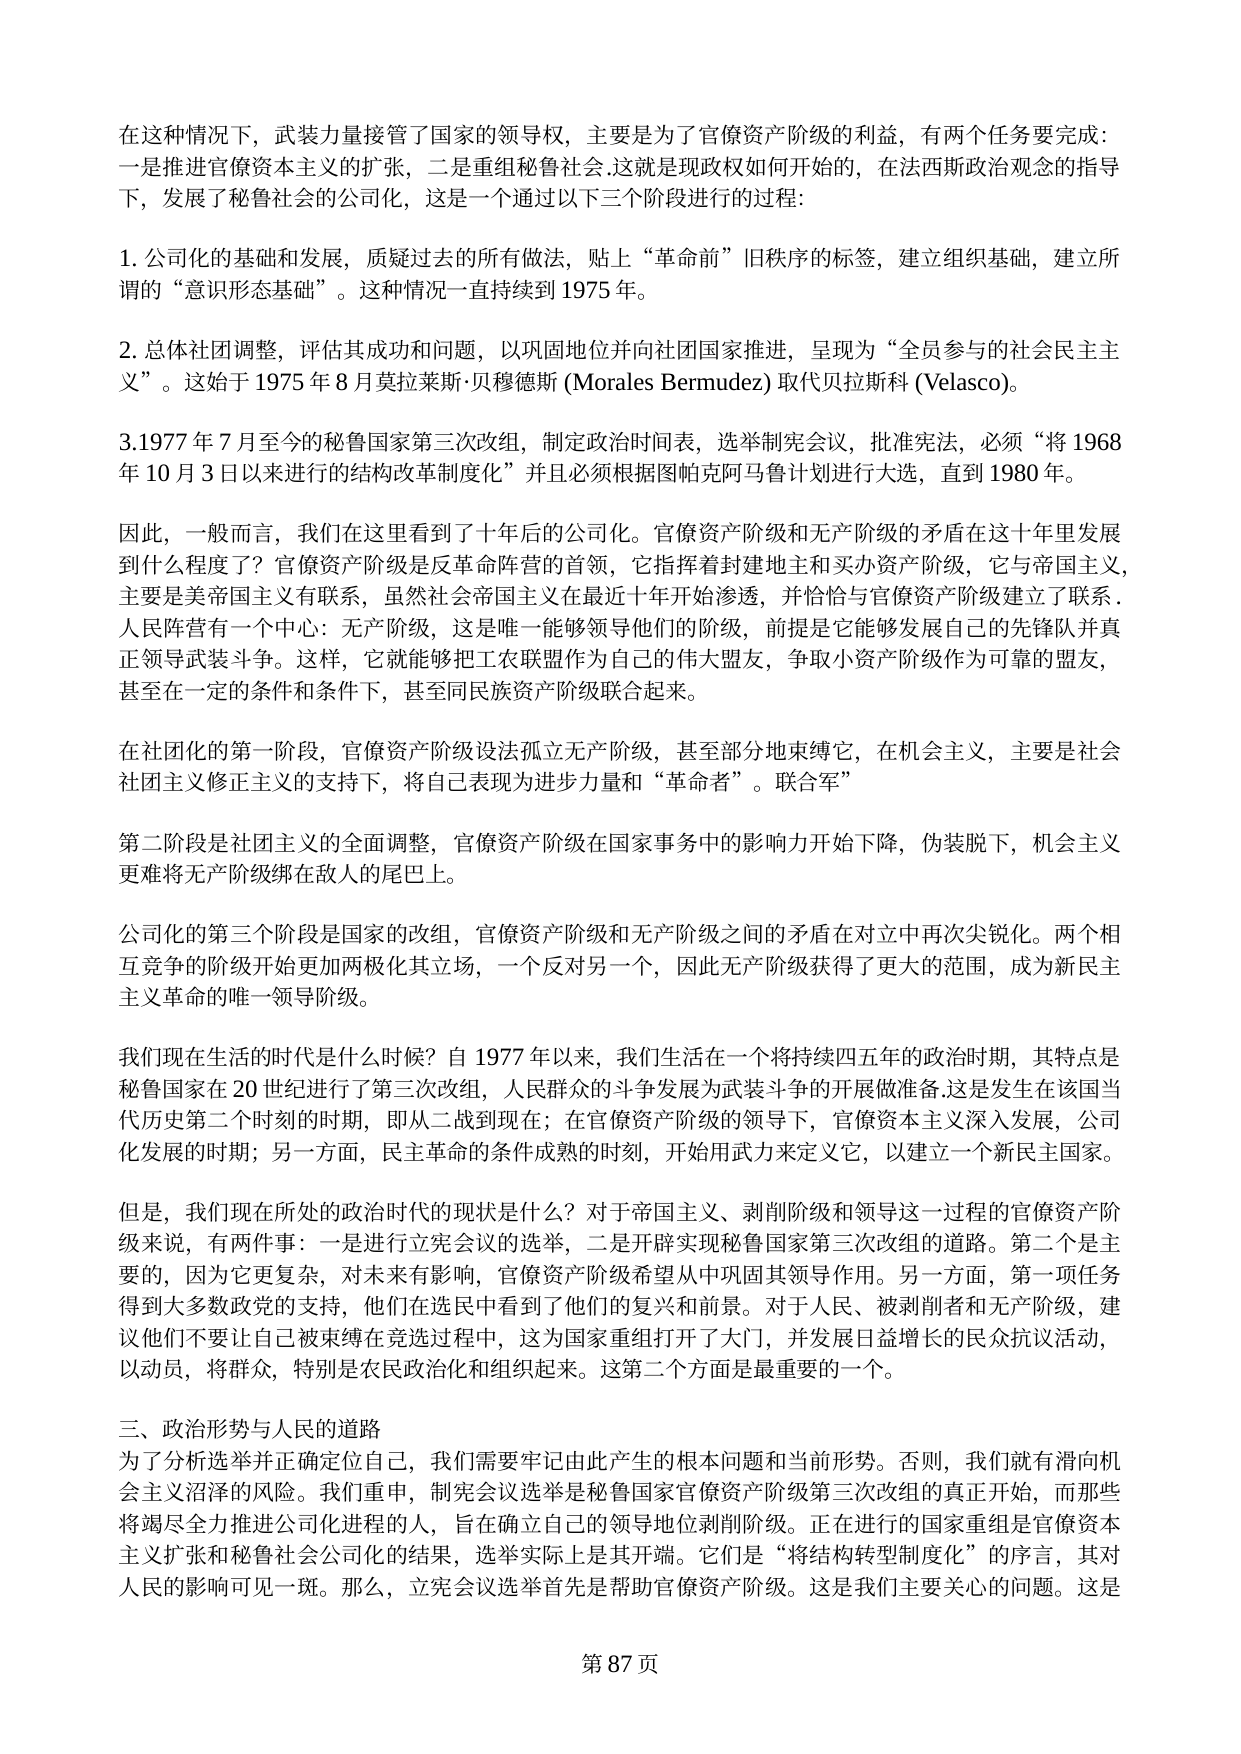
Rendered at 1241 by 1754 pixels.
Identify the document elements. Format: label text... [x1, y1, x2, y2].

text 三、政治形势与人民的道路 [118, 1413, 1122, 1444]
text 我们现在生活的时代是什么时候？自1977年以来，我们生活在一个将持续四五年的政治时期，其特点是秘鲁国家在20世纪进行了第三次改组，人民群众的斗争发展为武装斗争的开展做准备.这是发生在该国当代历史第二个时刻的时期，即从二战到现在；在官僚资产阶级的领导下，官僚资本主义深入发展，公司化发展的时期；另一方面，民主革命的条件成熟的时刻，开始用武力来定义它，以建立一个新民主国家。 [118, 1041, 1122, 1166]
text 3.1977年7月至今的秘鲁国家第三次改组，制定政治时间表，选举制宪会议，批准宪法，必须“将1968年10月3日以来进行的结构改革制度化”并且必须根据图帕克阿马鲁计划进行大选，直到1980年。 [118, 425, 1122, 488]
text 1. 公司化的基础和发展，质疑过去的所有做法，贴上“革命前”旧秩序的标签，建立组织基础，建立所谓的“意识形态基础”。这种情况一直持续到1975年。 [118, 242, 1122, 304]
text 第二阶段是社团主义的全面调整，官僚资产阶级在国家事务中的影响力开始下降，伪装脱下，机会主义更难将无产阶级绑在敌人的尾巴上。 [118, 826, 1122, 889]
text 因此，一般而言，我们在这里看到了十年后的公司化。官僚资产阶级和无产阶级的矛盾在这十年里发展到什么程度了？官僚资产阶级是反革命阵营的首领，它指挥着封建地主和买办资产阶级，它与帝国主义，主要是美帝国主义有联系，虽然社会帝国主义在最近十年开始渗透，并恰恰与官僚资产阶级建立了联系.人民阵营有一个中心：无产阶级，这是唯一能够领导他们的阶级，前提是它能够发展自己的先锋队并真正领导武装斗争。这样，它就能够把工农联盟作为自己的伟大盟友，争取小资产阶级作为可靠的盟友，甚至在一定的条件和条件下，甚至同民族资产阶级联合起来。 [118, 517, 1122, 705]
text 2. 总体社团调整，评估其成功和问题，以巩固地位并向社团国家推进，呈现为“全员参与的社会民主主义”。这始于1975年8月莫拉莱斯·贝穆德斯 (Morales Bermudez) 取代贝拉斯科 (Velasco)。 [118, 333, 1122, 396]
text 公司化的第三个阶段是国家的改组，官僚资产阶级和无产阶级之间的矛盾在对立中再次尖锐化。两个相互竞争的阶级开始更加两极化其立场，一个反对另一个，因此无产阶级获得了更大的范围，成为新民主主义革命的唯一领导阶级。 [118, 917, 1122, 1012]
text 但是，我们现在所处的政治时代的现状是什么？对于帝国主义、剥削阶级和领导这一过程的官僚资产阶级来说，有两件事：一是进行立宪会议的选举，二是开辟实现秘鲁国家第三次改组的道路。第二个是主要的，因为它更复杂，对未来有影响，官僚资产阶级希望从中巩固其领导作用。另一方面，第一项任务得到大多数政党的支持，他们在选民中看到了他们的复兴和前景。对于人民、被剥削者和无产阶级，建议他们不要让自己被束缚在竞选过程中，这为国家重组打开了大门，并发展日益增长的民众抗议活动，以动员，将群众，特别是农民政治化和组织起来。这第二个方面是最重要的一个。 [118, 1195, 1122, 1384]
text 为了分析选举并正确定位自己，我们需要牢记由此产生的根本问题和当前形势。否则，我们就有滑向机会主义沼泽的风险。我们重申，制宪会议选举是秘鲁国家官僚资产阶级第三次改组的真正开始，而那些将竭尽全力推进公司化进程的人，旨在确立自己的领导地位剥削阶级。正在进行的国家重组是官僚资本主义扩张和秘鲁社会公司化的结果，选举实际上是其开端。它们是“将结构转型制度化”的序言，其对人民的影响可见一斑。那么，立宪会议选举首先是帮助官僚资产阶级。这是我们主要关心的问题。这是 [118, 1444, 1122, 1601]
text 在这种情况下，武装力量接管了国家的领导权，主要是为了官僚资产阶级的利益，有两个任务要完成：一是推进官僚资本主义的扩张，二是重组秘鲁社会.这就是现政权如何开始的，在法西斯政治观念的指导下，发展了秘鲁社会的公司化，这是一个通过以下三个阶段进行的过程： [118, 118, 1122, 213]
text 在社团化的第一阶段，官僚资产阶级设法孤立无产阶级，甚至部分地束缚它，在机会主义，主要是社会社团主义修正主义的支持下，将自己表现为进步力量和“革命者”。联合军” [118, 734, 1122, 797]
